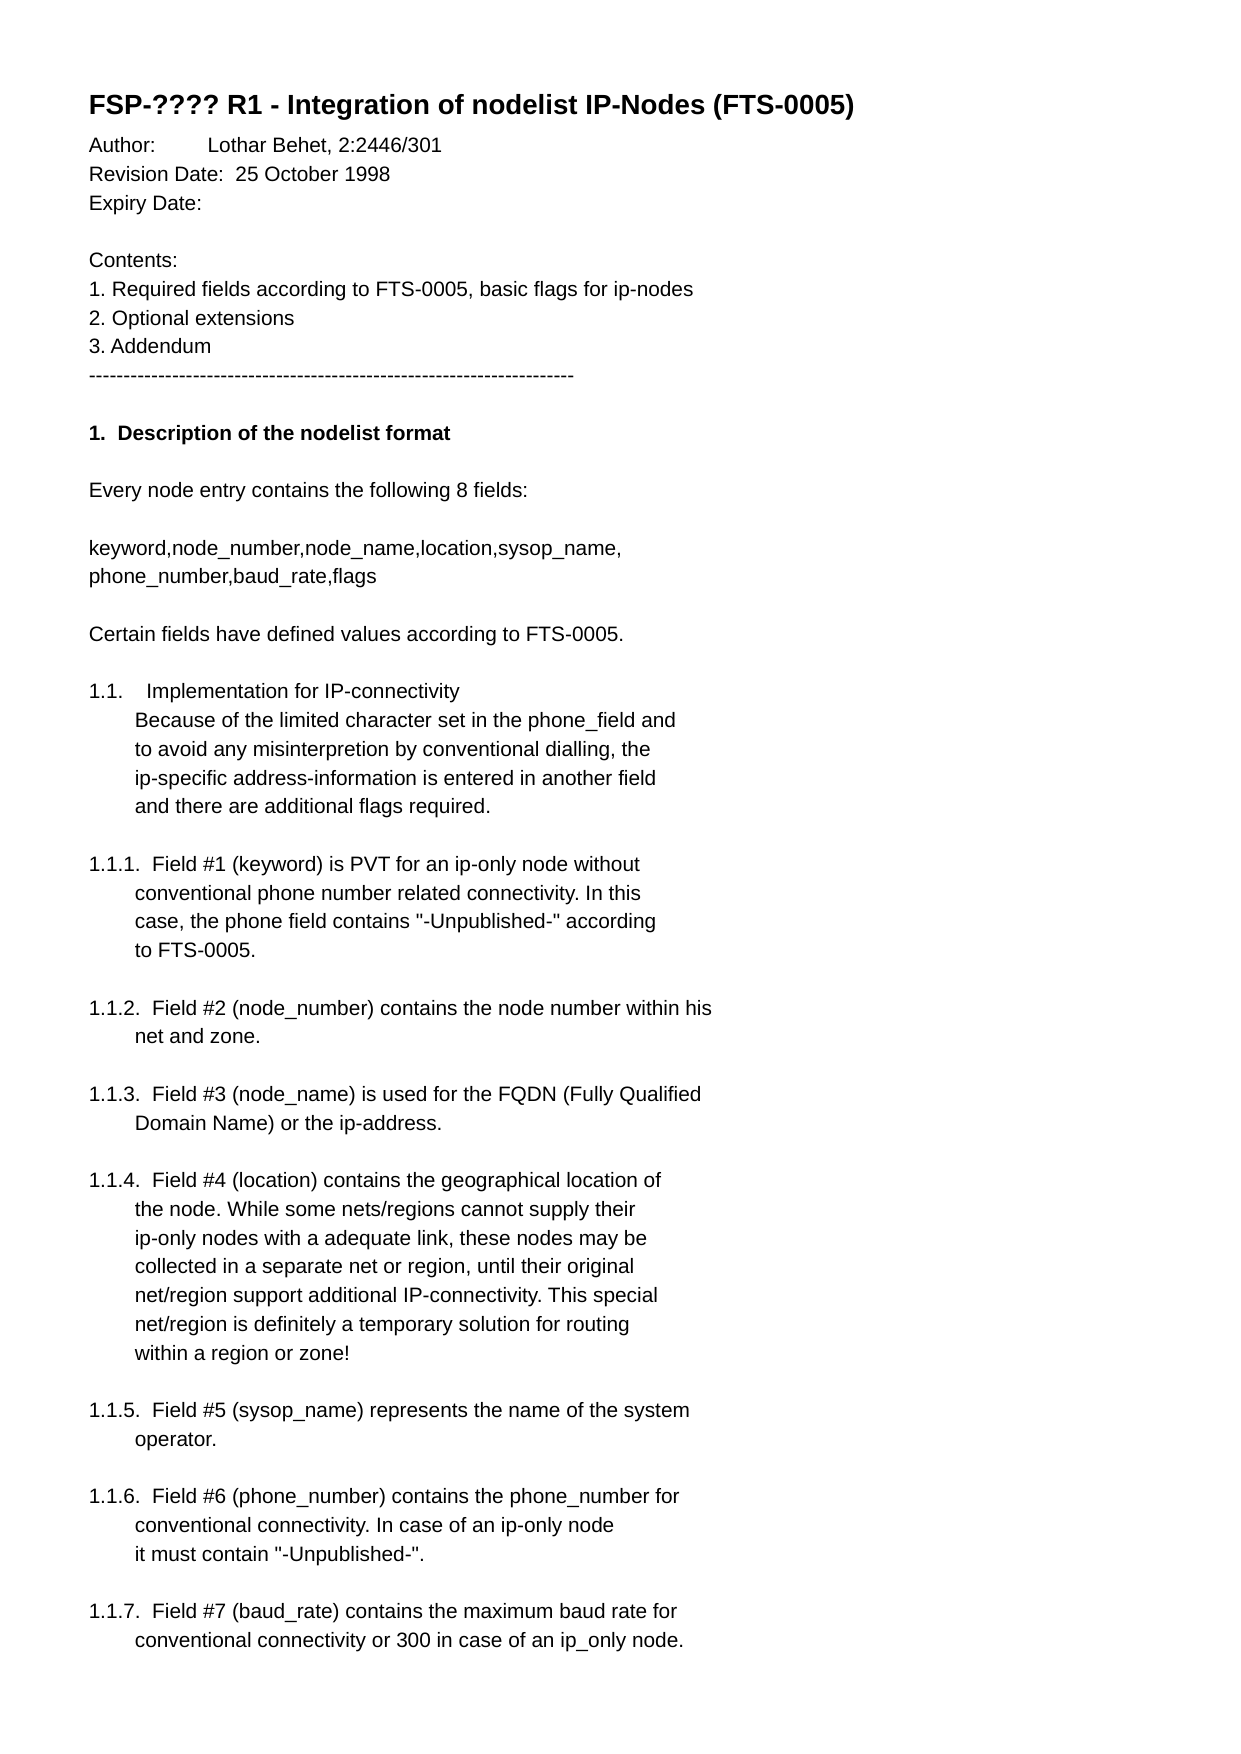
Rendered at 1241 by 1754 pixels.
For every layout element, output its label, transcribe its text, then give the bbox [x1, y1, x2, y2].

text Contents: [88, 248, 1152, 272]
text Revision Date: 25 October 1998 [88, 162, 1152, 186]
text net/region is definitely a temporary solution for routing [88, 1312, 1152, 1336]
text 1.1.3. Field #3 (node_name) is used for the FQDN (Fully Qualified [88, 1082, 1152, 1106]
text 1.1.6. Field #6 (phone_number) contains the phone_number for [88, 1484, 1152, 1508]
text 3. Addendum [88, 334, 1152, 358]
text the node. While some nets/regions cannot supply their [88, 1197, 1152, 1221]
text operator. [88, 1427, 1152, 1451]
text 1.1.5. Field #5 (sysop_name) represents the name of the system [88, 1398, 1152, 1422]
text case, the phone field contains "-Unpublished-" according [88, 909, 1152, 933]
text 1. Description of the nodelist format [88, 420, 1152, 444]
text phone_number,baud_rate,flags [88, 564, 1152, 588]
text 2. Optional extensions [88, 305, 1152, 329]
text conventional phone number related connectivity. In this [88, 880, 1152, 904]
text Domain Name) or the ip-address. [88, 1110, 1152, 1134]
text 1.1.4. Field #4 (location) contains the geographical location of [88, 1168, 1152, 1192]
text conventional connectivity. In case of an ip-only node [88, 1513, 1152, 1537]
text collected in a separate net or region, until their original [88, 1254, 1152, 1278]
text keyword,node_number,node_name,location,sysop_name, [88, 535, 1152, 559]
text net and zone. [88, 1024, 1152, 1048]
text within a region or zone! [88, 1340, 1152, 1364]
text Author: Lothar Behet, 2:2446/301 [88, 133, 1152, 157]
text conventional connectivity or 300 in case of an ip_only node. [88, 1628, 1152, 1652]
text to FTS-0005. [88, 938, 1152, 962]
text and there are additional flags required. [88, 794, 1152, 818]
text Expiry Date: [88, 190, 1152, 214]
text 1.1.7. Field #7 (baud_rate) contains the maximum baud rate for [88, 1599, 1152, 1623]
text Certain fields have defined values according to FTS-0005. [88, 622, 1152, 646]
text net/region support additional IP-connectivity. This special [88, 1283, 1152, 1307]
text Because of the limited character set in the phone_field and [88, 708, 1152, 732]
text it must contain "-Unpublished-". [88, 1542, 1152, 1566]
text Every node entry contains the following 8 fields: [88, 478, 1152, 502]
subtitle FSP-???? R1 - Integration of nodelist IP-Nodes (FTS-0005) [88, 88, 1152, 120]
text to avoid any misinterpretion by conventional dialling, the [88, 737, 1152, 761]
text 1.1. Implementation for IP-connectivity [88, 679, 1152, 703]
text ---------------------------------------------------------------------- [88, 363, 1152, 387]
text ip-only nodes with a adequate link, these nodes may be [88, 1225, 1152, 1249]
text 1.1.1. Field #1 (keyword) is PVT for an ip-only node without [88, 852, 1152, 876]
text 1.1.2. Field #2 (node_number) contains the node number within his [88, 995, 1152, 1019]
text ip-specific address-information is entered in another field [88, 765, 1152, 789]
text 1. Required fields according to FTS-0005, basic flags for ip-nodes [88, 277, 1152, 301]
